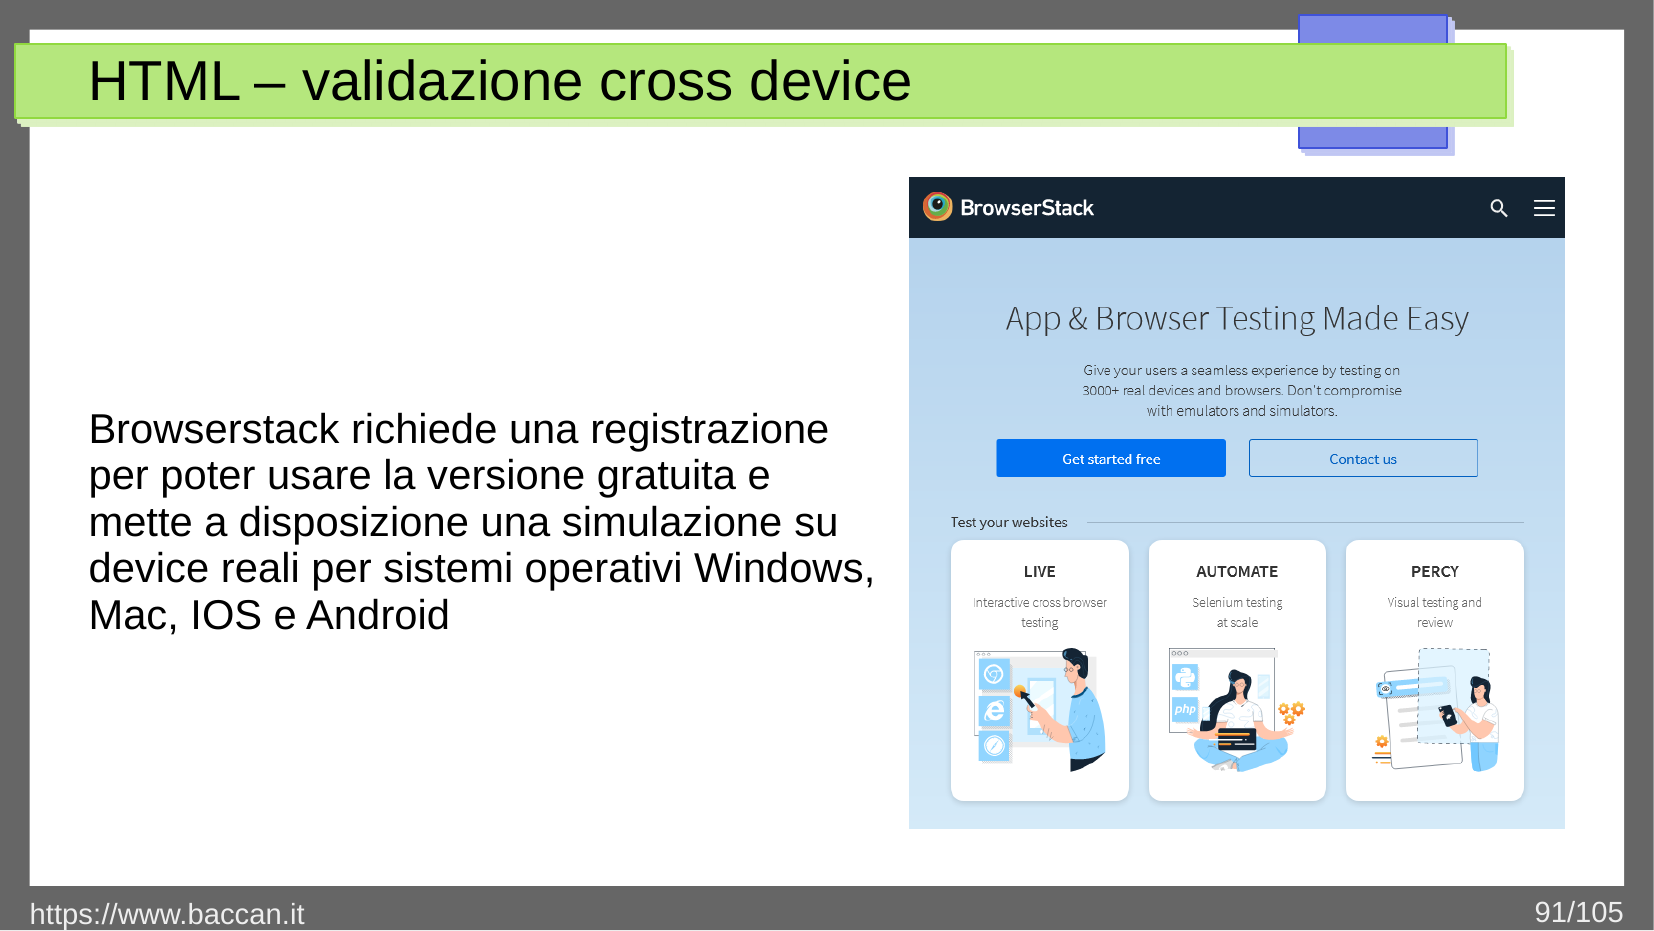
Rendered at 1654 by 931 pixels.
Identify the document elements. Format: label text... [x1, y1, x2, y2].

text_box Browserstack richiede una registrazione per poter usare la versione gratuita e mette a disposizione una simulazione su device reali per sistemi operativi Windows, Mac, IOS e Android [88, 157, 886, 886]
picture [909, 177, 1565, 829]
title HTML – validazione cross device [88, 44, 1506, 119]
